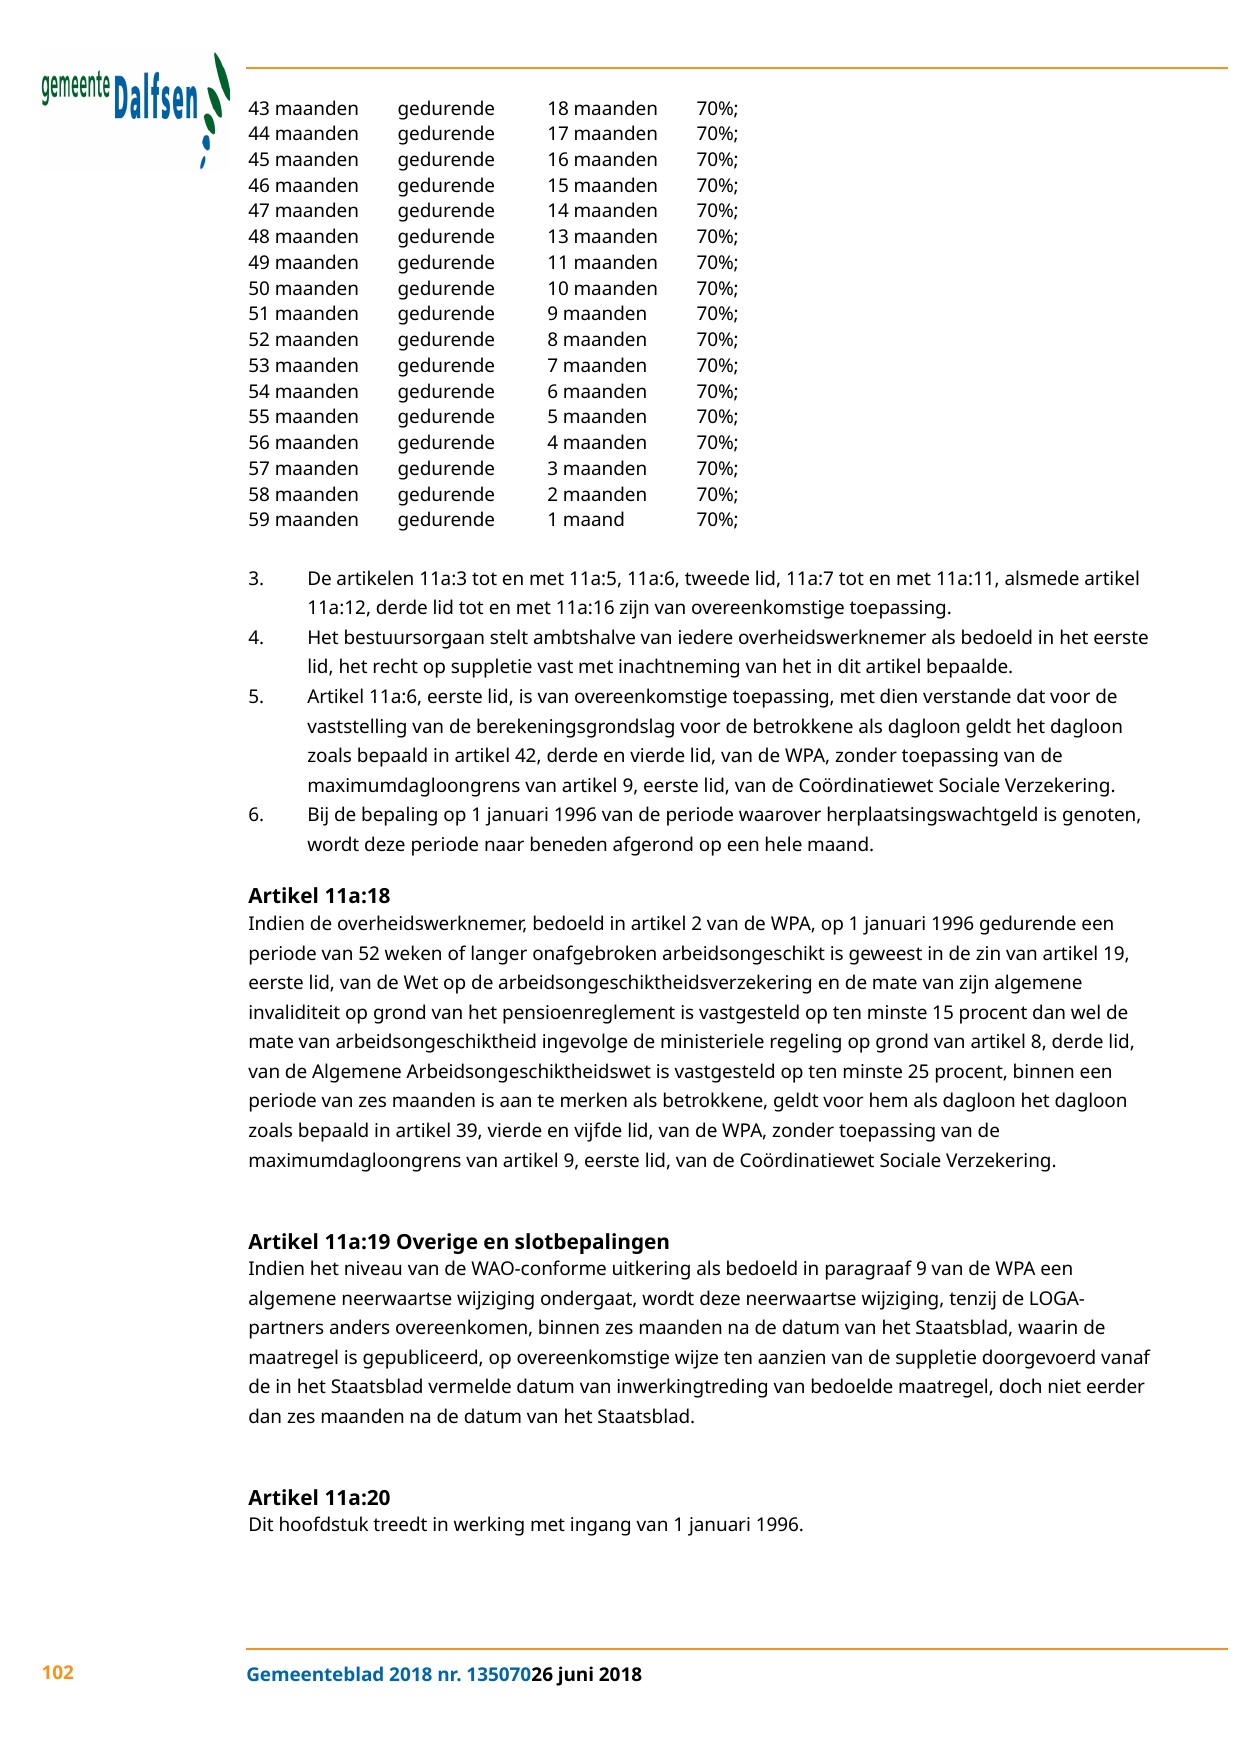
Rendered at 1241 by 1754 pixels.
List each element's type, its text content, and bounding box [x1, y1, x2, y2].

text Artikel 11a:20 [248, 1483, 1152, 1512]
table_cell [1002, 275, 1152, 301]
table_cell [1002, 326, 1152, 352]
table_cell [1002, 224, 1152, 249]
table_cell 55 maanden [248, 404, 397, 429]
table_cell 70%; [696, 275, 846, 301]
table_cell [846, 95, 1002, 121]
table_cell 50 maanden [248, 275, 397, 301]
table_cell [1002, 378, 1152, 403]
list Artikel 11a:6, eerste lid, is van overeenkomstige toepassing, met dien verstande dat voor de vaststelling van de berekeningsgrondslag voor de betrokkene als dagloon geldt het dagloon zoals bepaald in artikel 42, derde en vierde lid, van de WPA, zonder toepassing van de maximumdagloongrens van artikel 9, eerste lid, van de Coördinatiewet Sociale Verzekering. [248, 683, 1152, 798]
table_cell 70%; [696, 352, 846, 378]
table_cell [1002, 455, 1152, 481]
list Bij de bepaling op 1 januari 1996 van de periode waarover herplaatsingswachtgeld is genoten, wordt deze periode naar beneden afgerond op een hele maand. [248, 802, 1152, 857]
table_cell [1002, 301, 1152, 326]
table_cell 8 maanden [547, 326, 696, 352]
table_cell 70%; [696, 481, 846, 506]
table_cell [1002, 198, 1152, 223]
table_cell 70%; [696, 404, 846, 429]
table_cell 70%; [696, 455, 846, 481]
table_cell [846, 301, 1002, 326]
table_cell gedurende [398, 95, 547, 121]
table_cell 70%; [696, 224, 846, 249]
table_cell 47 maanden [248, 198, 397, 223]
table_cell gedurende [398, 506, 547, 532]
table_cell 51 maanden [248, 301, 397, 326]
table_cell 2 maanden [547, 481, 696, 506]
table_cell gedurende [398, 481, 547, 506]
text Dit hoofdstuk treedt in werking met ingang van 1 januari 1996. [248, 1512, 1152, 1537]
table_cell 57 maanden [248, 455, 397, 481]
table_cell 1 maand [547, 506, 696, 532]
table_cell gedurende [398, 172, 547, 198]
table_cell 49 maanden [248, 249, 397, 275]
table_cell 70%; [696, 146, 846, 172]
text Indien de overheidswerknemer, bedoeld in artikel 2 van de WPA, op 1 januari 1996 gedurende een periode van 52 weken of langer onafgebroken arbeidsongeschikt is geweest in de zin van artikel 19, eerste lid, van de Wet op de arbeidsongeschiktheidsverzekering en de mate van zijn algemene invaliditeit op grond van het pensioenreglement is vastgesteld op ten minste 15 procent dan wel de mate van arbeidsongeschiktheid ingevolge de ministeriele regeling op grond van artikel 8, derde lid, van de Algemene Arbeidsongeschiktheidswet is vastgesteld op ten minste 25 procent, binnen een periode van zes maanden is aan te merken als betrokkene, geldt voor hem als dagloon het dagloon zoals bepaald in artikel 39, vierde en vijfde lid, van de WPA, zonder toepassing van de maximumdagloongrens van artikel 9, eerste lid, van de Coördinatiewet Sociale Verzekering. [248, 910, 1152, 1172]
table_cell 46 maanden [248, 172, 397, 198]
table_cell 45 maanden [248, 146, 397, 172]
table_cell [846, 249, 1002, 275]
table_cell [1002, 172, 1152, 198]
table_cell 44 maanden [248, 121, 397, 146]
table_cell 70%; [696, 326, 846, 352]
table_cell [1002, 146, 1152, 172]
table_cell 18 maanden [547, 95, 696, 121]
table_cell [846, 326, 1002, 352]
table_cell 14 maanden [547, 198, 696, 223]
list Het bestuursorgaan stelt ambtshalve van iedere overheidswerknemer als bedoeld in het eerste lid, het recht op suppletie vast met inachtneming van het in dit artikel bepaalde. [248, 624, 1152, 679]
table_cell 70%; [696, 172, 846, 198]
table_cell gedurende [398, 404, 547, 429]
table_cell 4 maanden [547, 429, 696, 455]
table_cell 70%; [696, 506, 846, 532]
table_cell [1002, 506, 1152, 532]
table_cell 70%; [696, 378, 846, 403]
table_cell 15 maanden [547, 172, 696, 198]
table_cell 17 maanden [547, 121, 696, 146]
table_cell [846, 121, 1002, 146]
table_cell 59 maanden [248, 506, 397, 532]
table_cell [846, 146, 1002, 172]
table_cell 43 maanden [248, 95, 397, 121]
table_cell 11 maanden [547, 249, 696, 275]
table_cell gedurende [398, 249, 547, 275]
table_cell 7 maanden [547, 352, 696, 378]
table_cell gedurende [398, 326, 547, 352]
table_cell 70%; [696, 95, 846, 121]
list De artikelen 11a:3 tot en met 11a:5, 11a:6, tweede lid, 11a:7 tot en met 11a:11, alsmede artikel 11a:12, derde lid tot en met 11a:16 zijn van overeenkomstige toepassing. [248, 565, 1152, 620]
table_cell 52 maanden [248, 326, 397, 352]
table_cell [846, 224, 1002, 249]
text Artikel 11a:19 Overige en slotbepalingen [248, 1227, 1152, 1255]
text Artikel 11a:18 [248, 882, 1152, 910]
table_cell [1002, 404, 1152, 429]
table_cell 56 maanden [248, 429, 397, 455]
table_cell 16 maanden [547, 146, 696, 172]
table_cell gedurende [398, 301, 547, 326]
table_cell [846, 506, 1002, 532]
table_cell [846, 275, 1002, 301]
table_cell gedurende [398, 121, 547, 146]
table_cell gedurende [398, 455, 547, 481]
table_cell gedurende [398, 378, 547, 403]
table_cell gedurende [398, 275, 547, 301]
table_cell 5 maanden [547, 404, 696, 429]
table_cell [1002, 352, 1152, 378]
table_cell 13 maanden [547, 224, 696, 249]
table_cell gedurende [398, 352, 547, 378]
table_cell gedurende [398, 198, 547, 223]
table_cell 3 maanden [547, 455, 696, 481]
table_cell [846, 404, 1002, 429]
table_cell gedurende [398, 146, 547, 172]
table_cell [846, 198, 1002, 223]
table_cell 70%; [696, 429, 846, 455]
table_cell [1002, 481, 1152, 506]
table_cell [846, 481, 1002, 506]
table_cell [1002, 121, 1152, 146]
table_cell [846, 429, 1002, 455]
table_cell 6 maanden [547, 378, 696, 403]
table_cell 48 maanden [248, 224, 397, 249]
table_cell [846, 455, 1002, 481]
table_cell [1002, 249, 1152, 275]
table_cell gedurende [398, 224, 547, 249]
table_cell [846, 378, 1002, 403]
table_cell gedurende [398, 429, 547, 455]
table_cell 10 maanden [547, 275, 696, 301]
table_cell 54 maanden [248, 378, 397, 403]
table_cell 70%; [696, 249, 846, 275]
text Indien het niveau van de WAO-conforme uitkering als bedoeld in paragraaf 9 van de WPA een algemene neerwaartse wijziging ondergaat, wordt deze neerwaartse wijziging, tenzij de LOGA-partners anders overeenkomen, binnen zes maanden na de datum van het Staatsblad, waarin de maatregel is gepubliceerd, op overeenkomstige wijze ten aanzien van de suppletie doorgevoerd vanaf de in het Staatsblad vermelde datum van inwerkingtreding van bedoelde maatregel, doch niet eerder dan zes maanden na de datum van het Staatsblad. [248, 1255, 1152, 1429]
table_cell [846, 172, 1002, 198]
table_cell [1002, 429, 1152, 455]
table_cell [846, 352, 1002, 378]
table_cell 58 maanden [248, 481, 397, 506]
table_cell 70%; [696, 198, 846, 223]
table_cell 53 maanden [248, 352, 397, 378]
table_cell [1002, 95, 1152, 121]
table_cell 70%; [696, 121, 846, 146]
table_cell 70%; [696, 301, 846, 326]
table_cell 9 maanden [547, 301, 696, 326]
picture [41, 47, 231, 172]
